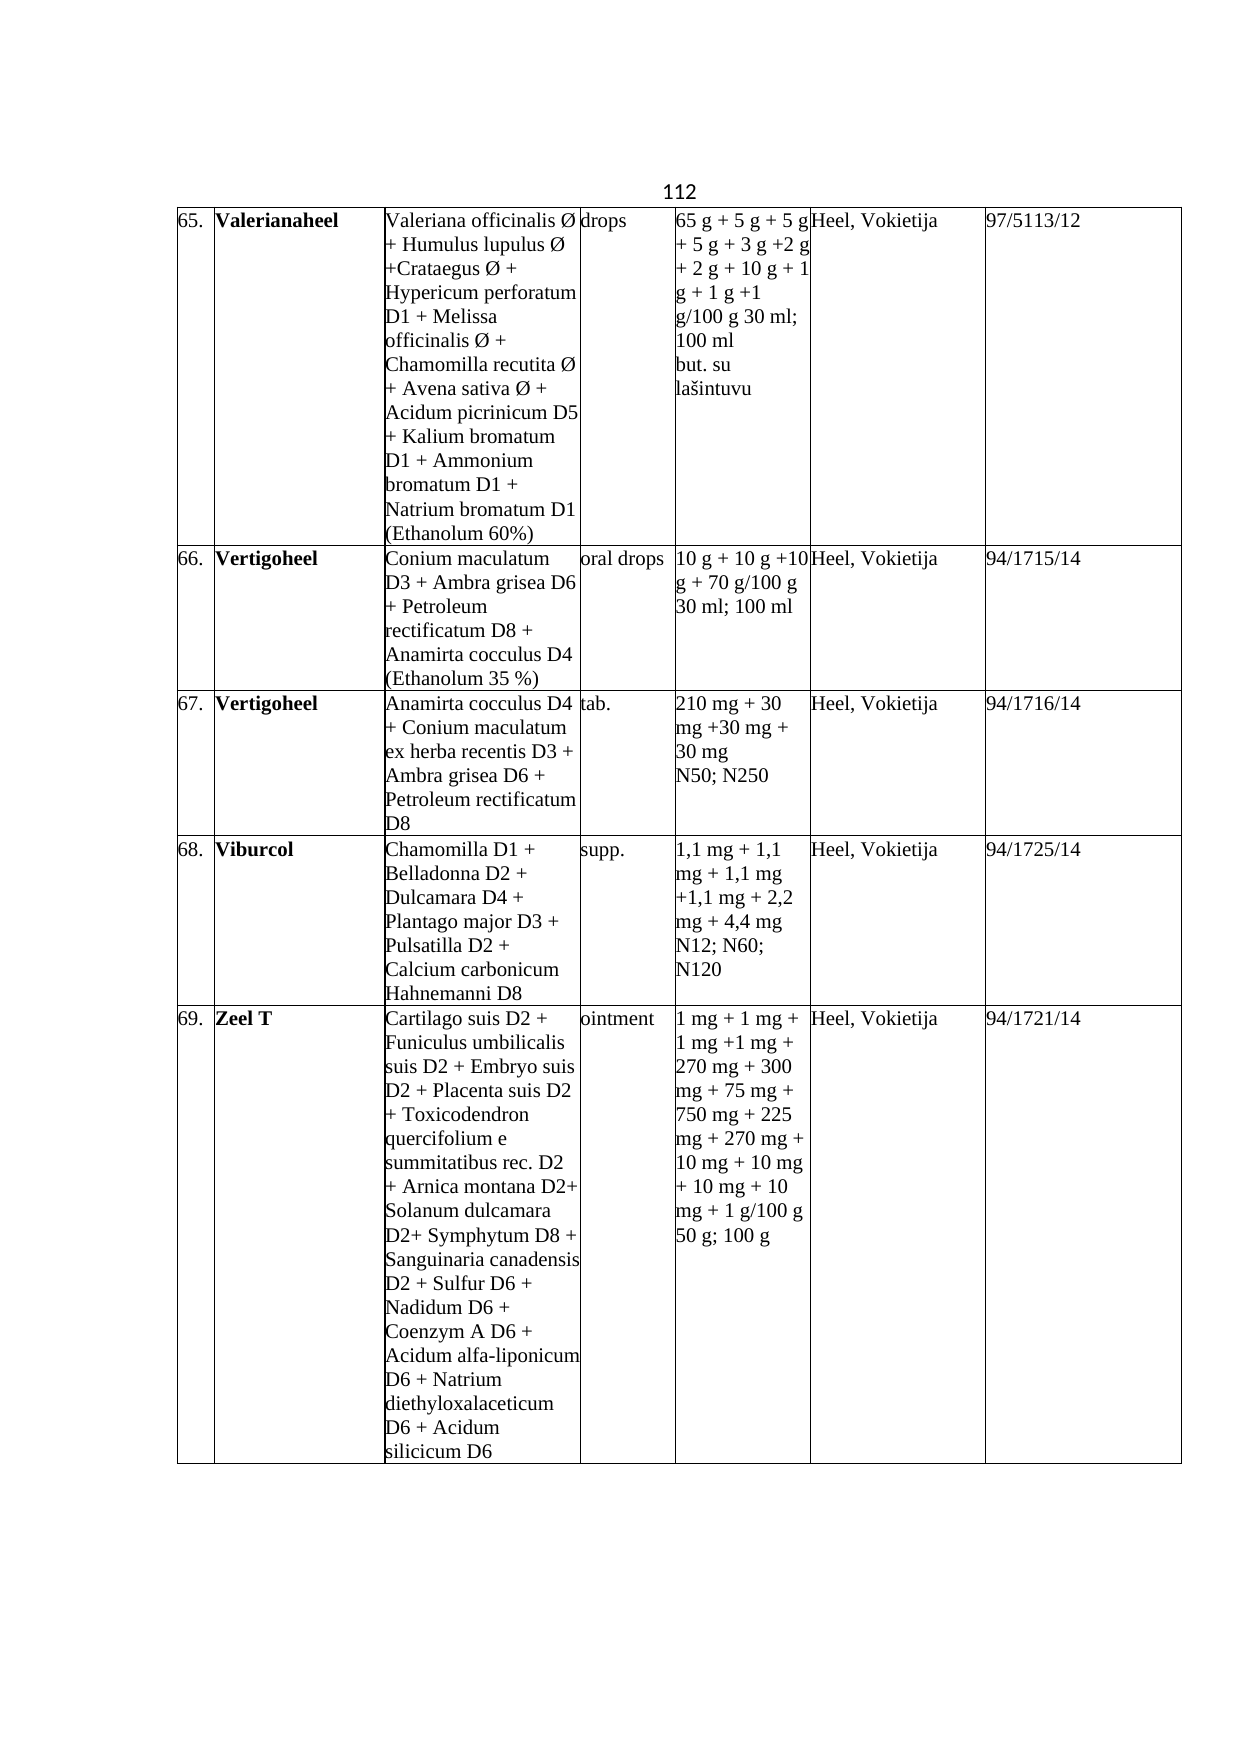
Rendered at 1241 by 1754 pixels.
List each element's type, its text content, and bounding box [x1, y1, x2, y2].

table_cell Zeel T [215, 1006, 384, 1463]
table_cell 66. [178, 546, 214, 690]
table_cell 68. [178, 836, 214, 1005]
table_cell 67. [178, 691, 214, 835]
table_cell Heel, Vokietija [811, 546, 985, 690]
table_cell Heel, Vokietija [811, 836, 985, 1005]
table_cell 65 g + 5 g + 5 g + 5 g + 3 g +2 g + 2 g + 10 g + 1 g + 1 g +1 g/100 g 30 ml; 100 ml but. su lašintuvu [676, 208, 810, 544]
table_cell 94/1715/14 [986, 546, 1181, 690]
table_cell supp. [581, 836, 675, 1005]
table_cell 1,1 mg + 1,1 mg + 1,1 mg +1,1 mg + 2,2 mg + 4,4 mg N12; N60; N120 [676, 836, 810, 1005]
table_cell 94/1716/14 [986, 691, 1181, 835]
table_cell Valerianaheel [215, 208, 384, 544]
table_cell oral drops [581, 546, 675, 690]
table_cell Heel, Vokietija [811, 691, 985, 835]
table_cell drops [581, 208, 675, 544]
table_cell Heel, Vokietija [811, 1006, 985, 1463]
table_cell Chamomilla D1 + Belladonna D2 + Dulcamara D4 + Plantago major D3 + Pulsatilla D2 + Calcium carbonicum Hahnemanni D8 [386, 836, 580, 1005]
table_cell ointment [581, 1006, 675, 1463]
table_cell 210 mg + 30 mg +30 mg + 30 mg N50; N250 [676, 691, 810, 835]
table_cell Vertigoheel [215, 691, 384, 835]
table_cell 65. [178, 208, 214, 544]
table_cell Viburcol [215, 836, 384, 1005]
table_cell 1 mg + 1 mg + 1 mg +1 mg + 270 mg + 300 mg + 75 mg + 750 mg + 225 mg + 270 mg + 10 mg + 10 mg + 10 mg + 10 mg + 1 g/100 g 50 g; 100 g [676, 1006, 810, 1463]
table_cell Cartilago suis D2 + Funiculus umbilicalis suis D2 + Embryo suis D2 + Placenta suis D2 + Toxicodendron quercifolium e summitatibus rec. D2 + Arnica montana D2+ Solanum dulcamara D2+ Symphytum D8 + Sanguinaria canadensis D2 + Sulfur D6 + Nadidum D6 + Coenzym A D6 + Acidum alfa-liponicum D6 + Natrium diethyloxalaceticum D6 + Acidum silicicum D6 [386, 1006, 580, 1463]
table_cell tab. [581, 691, 675, 835]
table_cell Valeriana officinalis Ø + Humulus lupulus Ø +Crataegus Ø + Hypericum perforatum D1 + Melissa officinalis Ø + Chamomilla recutita Ø + Avena sativa Ø + Acidum picrinicum D5 + Kalium bromatum D1 + Ammonium bromatum D1 + Natrium bromatum D1 (Ethanolum 60%) [386, 208, 580, 544]
table_cell 97/5113/12 [986, 208, 1181, 544]
table_cell 10 g + 10 g +10 g + 70 g/100 g 30 ml; 100 ml [676, 546, 810, 690]
table_cell Anamirta cocculus D4 + Conium maculatum ex herba recentis D3 + Ambra grisea D6 + Petroleum rectificatum D8 [386, 691, 580, 835]
table_cell 94/1721/14 [986, 1006, 1181, 1463]
table_cell 94/1725/14 [986, 836, 1181, 1005]
table_cell Heel, Vokietija [811, 208, 985, 544]
table_cell Conium maculatum D3 + Ambra grisea D6 + Petroleum rectificatum D8 + Anamirta cocculus D4 (Ethanolum 35 %) [386, 546, 580, 690]
table_cell Vertigoheel [215, 546, 384, 690]
table_cell 69. [178, 1006, 214, 1463]
